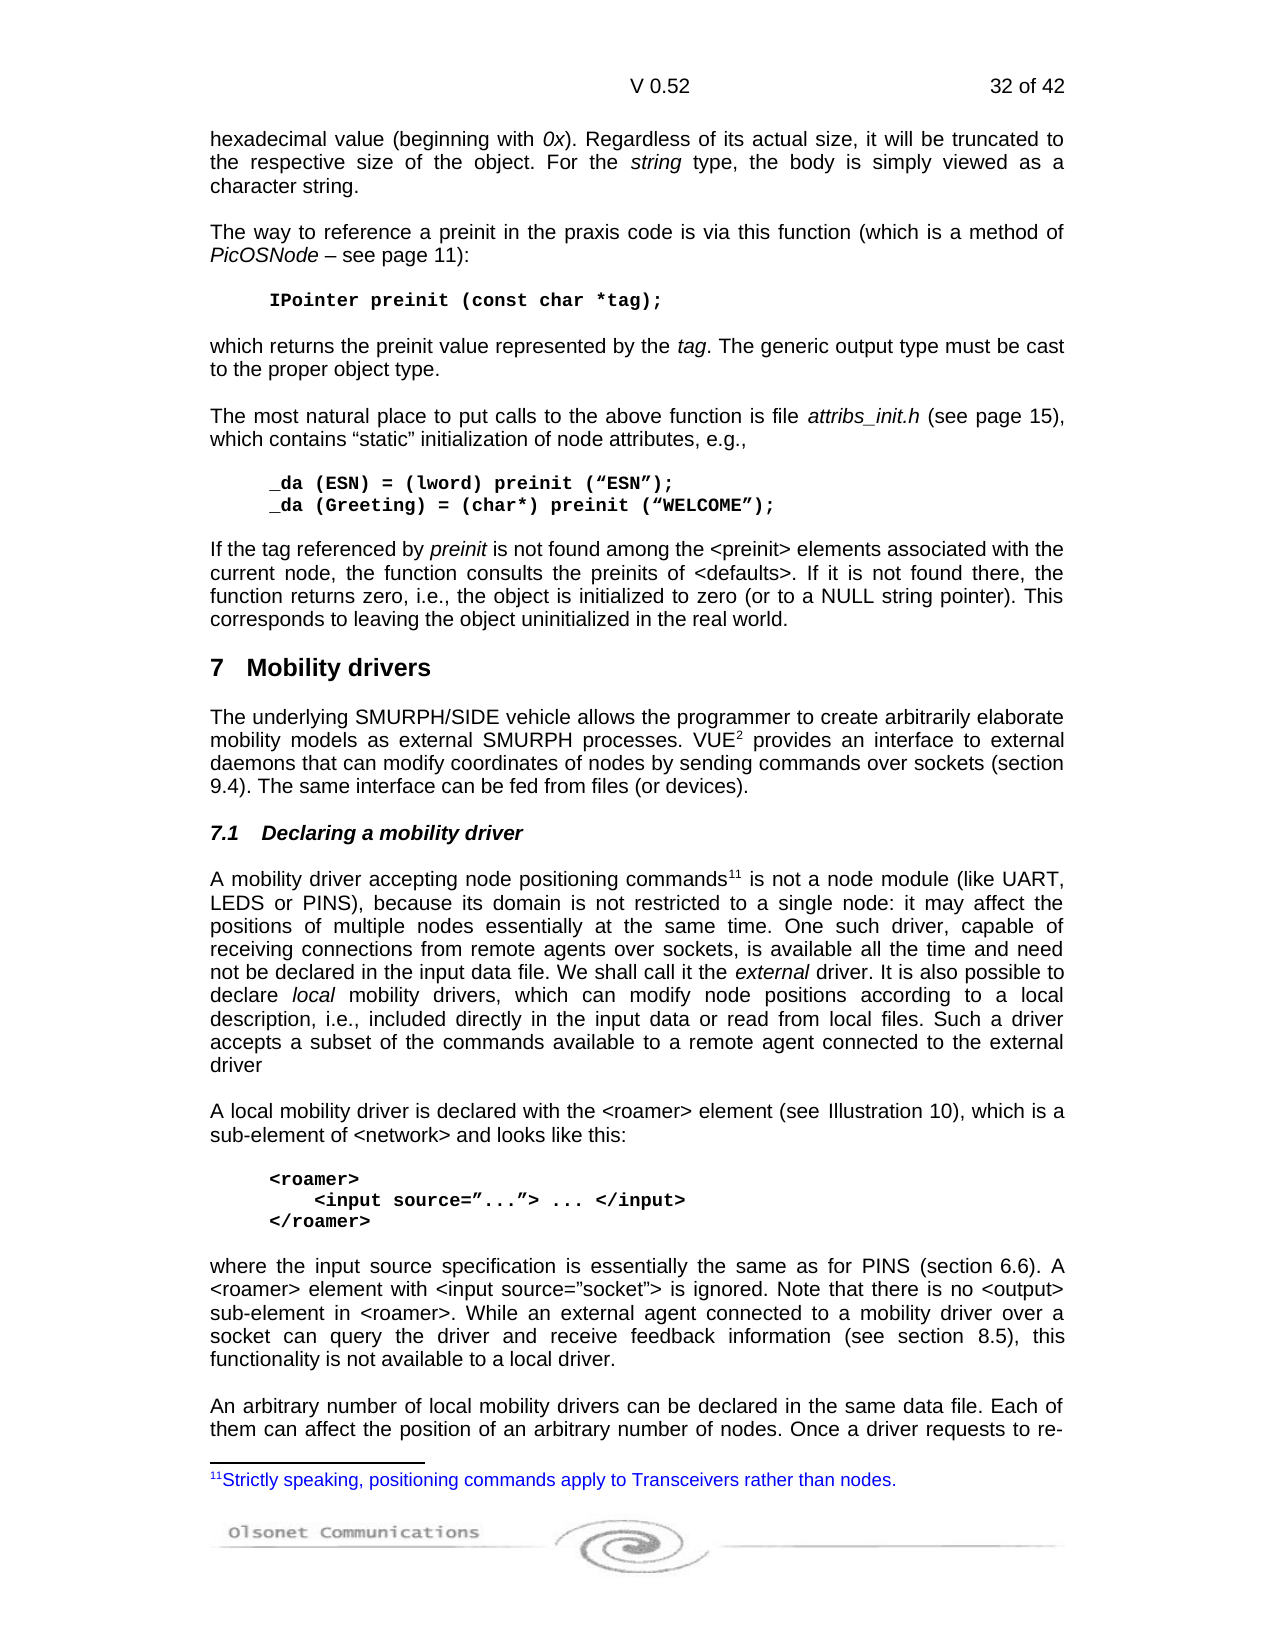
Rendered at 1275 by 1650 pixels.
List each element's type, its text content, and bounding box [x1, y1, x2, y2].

text <input source=”...”> ... </input> [269, 1191, 1065, 1212]
text _da (ESN) = (lword) preinit (“ESN”); [269, 474, 1065, 495]
text _da (Greeting) = (char*) preinit (“WELCOME”); [269, 495, 1065, 517]
subtitle Declaring a mobility driver [210, 821, 1065, 844]
text <roamer> [269, 1170, 1065, 1191]
text An arbitrary number of local mobility drivers can be declared in the same data file. Each of them can affect the position of an arbitrary number of nodes. Once a driver requests to re- [210, 1394, 1065, 1441]
text which returns the preinit value represented by the tag. The generic output type must be cast to the proper object type. [210, 335, 1065, 381]
text Strictly speaking, positioning commands apply to Transceivers rather than nodes. [210, 1469, 1065, 1490]
text The most natural place to put calls to the above function is file attribs_init.h (see page 16), which contains “static” initialization of node attributes, e.g., [210, 404, 1065, 451]
subtitle Mobility drivers [210, 654, 1065, 682]
text The underlying SMURPH/SIDE vehicle allows the programmer to create arbitrarily elaborate mobility models as external SMURPH processes. VUE2 provides an interface to external daemons that can modify coordinates of nodes by sending commands over sockets (section 9.4). The same interface can be fed from files (or devices). [210, 705, 1065, 798]
text A local mobility driver is declared with the <roamer> element (see Illustration 10), which is a sub-element of <network> and looks like this: [210, 1100, 1065, 1147]
text The way to reference a preinit in the praxis code is via this function (which is a method of PicOSNode – see page 11): [210, 221, 1065, 267]
picture [210, 1504, 1065, 1596]
text </roamer> [269, 1212, 1065, 1233]
text hexadecimal value (beginning with 0x). Regardless of its actual size, it will be truncated to the respective size of the object. For the string type, the body is simply viewed as a character string. [210, 128, 1065, 197]
text IPointer preinit (const char *tag); [269, 290, 1065, 312]
text A mobility driver accepting node positioning commands is not a node module (like UART, LEDS or PINS), because its domain is not restricted to a single node: it may affect the positions of multiple nodes essentially at the same time. One such driver, capable of receiving connections from remote agents over sockets, is available all the time and need not be declared in the input data file. We shall call it the external driver. It is also possible to declare local mobility drivers, which can modify node positions according to a local description, i.e., included directly in the input data or read from local files. Such a driver accepts a subset of the commands available to a remote agent connected to the external driver [210, 868, 1065, 1077]
text If the tag referenced by preinit is not found among the <preinit> elements associated with the current node, the function consults the preinits of <defaults>. If it is not found there, the function returns zero, i.e., the object is initialized to zero (or to a NULL string pointer). This corresponds to leaving the object uninitialized in the real world. [210, 538, 1065, 631]
text where the input source specification is essentially the same as for PINS (section 6.6). A <roamer> element with <input source=”socket”> is ignored. Note that there is no <output> sub-element in <roamer>. While an external agent connected to a mobility driver over a socket can query the driver and receive feedback information (see section 8.5), this functionality is not available to a local driver. [210, 1255, 1065, 1371]
